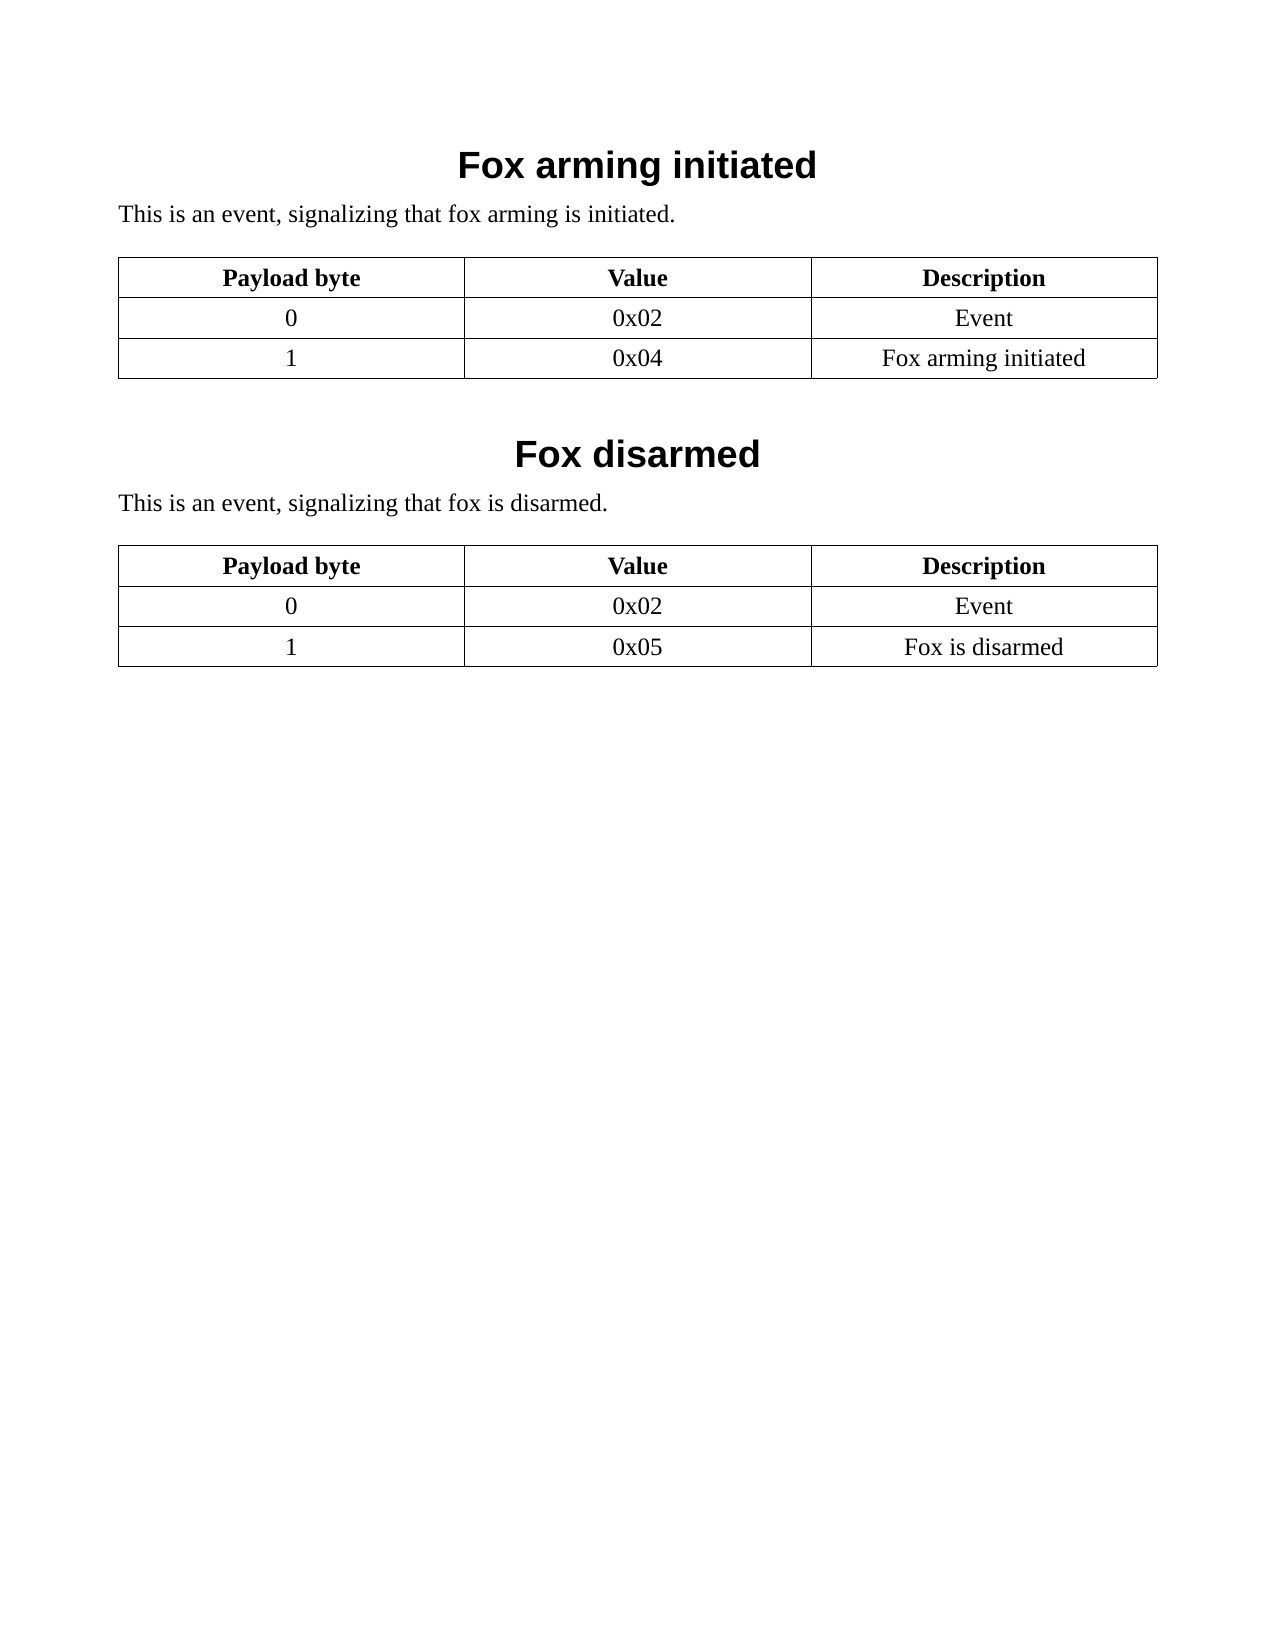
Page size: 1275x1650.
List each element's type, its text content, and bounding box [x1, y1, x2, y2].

table_cell Event [812, 298, 1157, 337]
table_cell 0 [119, 587, 464, 626]
table_cell 0x02 [465, 587, 811, 626]
table_header Payload byte [119, 546, 464, 586]
subtitle Fox arming initiated [118, 143, 1157, 187]
table_cell Fox is disarmed [812, 627, 1157, 666]
table_cell 0x05 [465, 627, 811, 666]
table_header Description [812, 258, 1157, 297]
text This is an event, signalizing that fox arming is initiated. [118, 199, 1157, 228]
subtitle Fox disarmed [118, 432, 1157, 475]
table_cell 1 [119, 627, 464, 666]
table_cell Fox arming initiated [812, 339, 1157, 378]
table_cell 0x04 [465, 339, 811, 378]
table_header Value [465, 546, 811, 586]
table_header Payload byte [119, 258, 464, 297]
table_header Value [465, 258, 811, 297]
table_cell 0 [119, 298, 464, 337]
table_cell 0x02 [465, 298, 811, 337]
table_cell Event [812, 587, 1157, 626]
text This is an event, signalizing that fox is disarmed. [118, 488, 1157, 516]
table_cell 1 [119, 339, 464, 378]
table_header Description [812, 546, 1157, 586]
